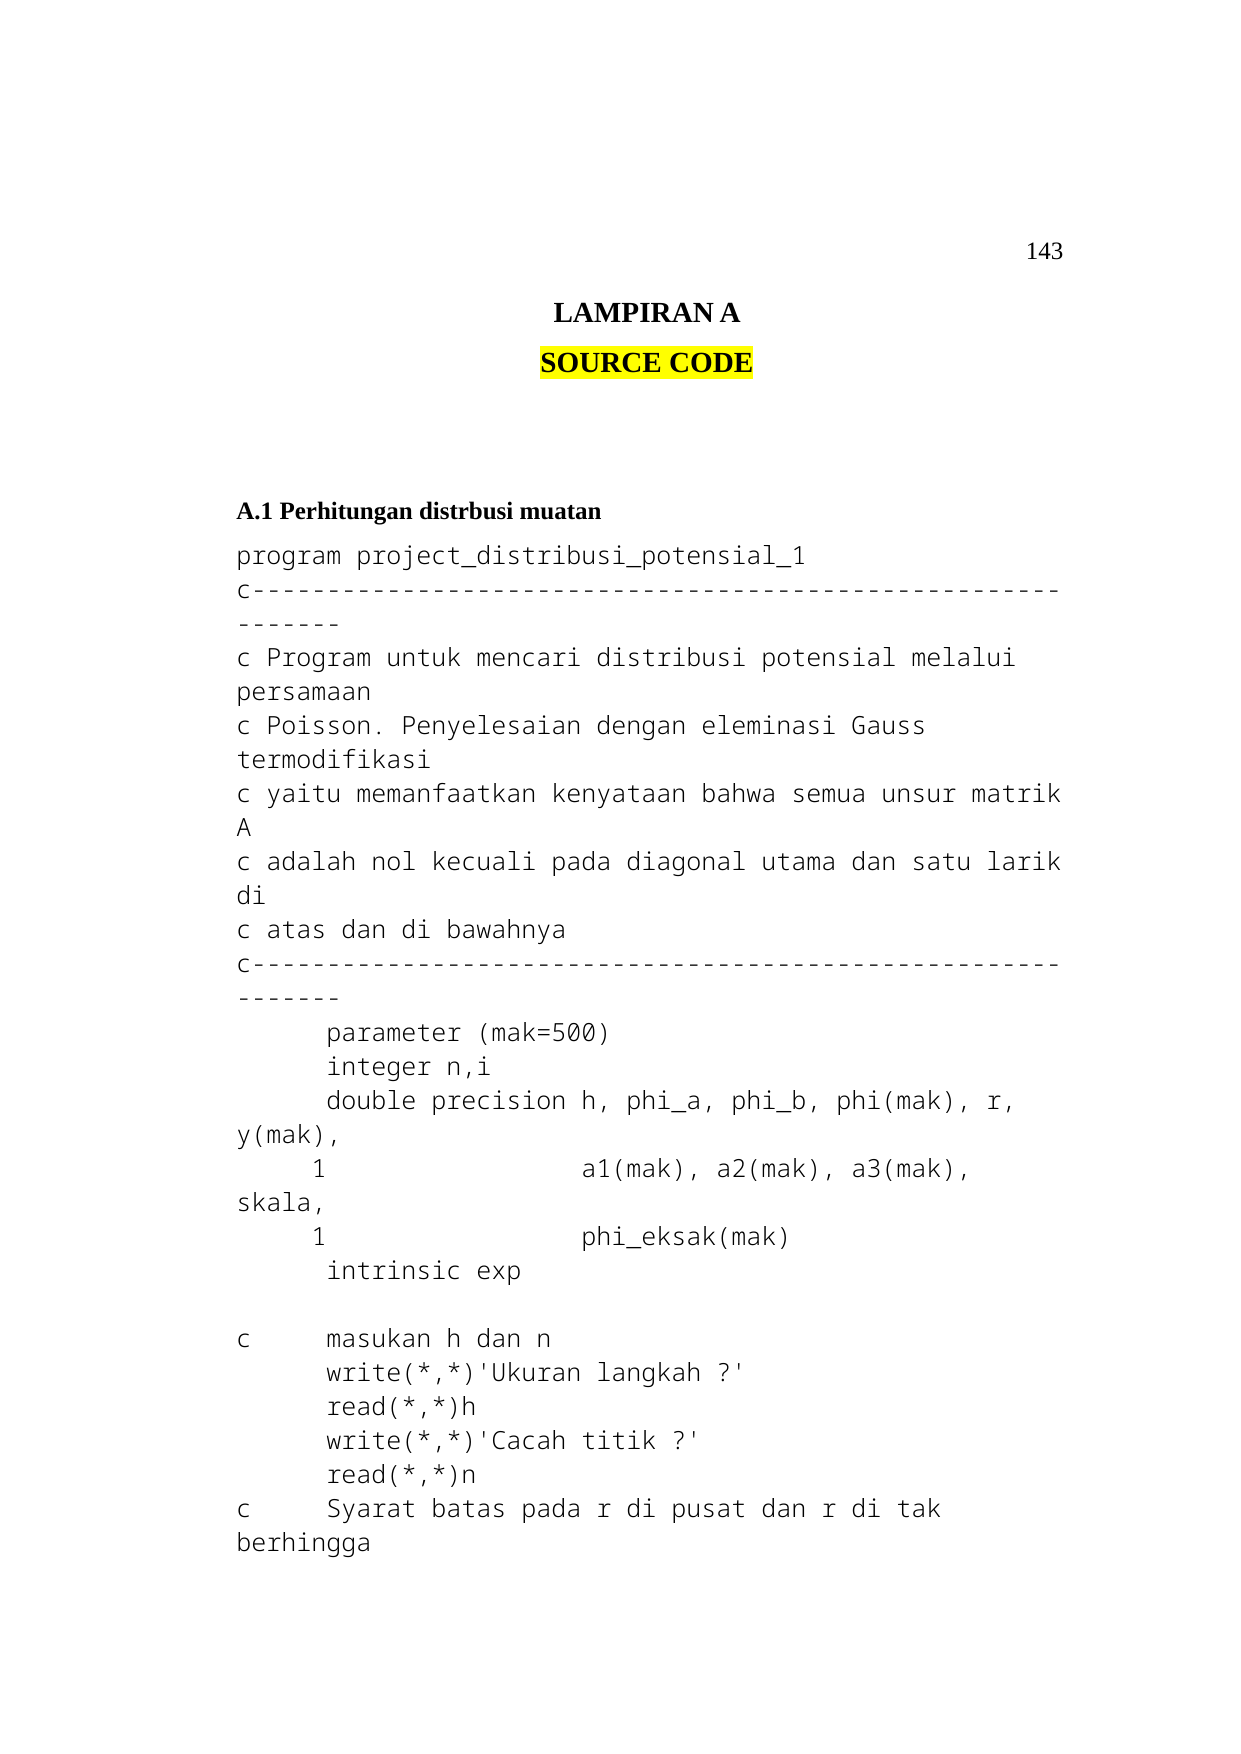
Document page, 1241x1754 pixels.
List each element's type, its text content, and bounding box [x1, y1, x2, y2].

text c masukan h dan n [236, 1321, 1063, 1355]
text 1 phi_eksak(mak) [236, 1218, 1063, 1253]
text 1 a1(mak), a2(mak), a3(mak), skala, [236, 1150, 1063, 1218]
text c Program untuk mencari distribusi potensial melalui persamaan [236, 639, 1063, 708]
text read(*,*)h [236, 1389, 1063, 1423]
text read(*,*)n [236, 1457, 1063, 1491]
text c atas dan di bawahnya [236, 912, 1063, 946]
text write(*,*)'Cacah titik ?' [236, 1423, 1063, 1457]
text integer n,i [236, 1048, 1063, 1082]
text c yaitu memanfaatkan kenyataan bahwa semua unsur matrik A [236, 776, 1063, 844]
text c------------------------------------------------------------- [236, 571, 1063, 639]
text c------------------------------------------------------------- [236, 946, 1063, 1014]
text c Syarat batas pada r di pusat dan r di tak berhingga [236, 1491, 1063, 1559]
text write(*,*)'Ukuran langkah ?' [236, 1355, 1063, 1389]
text c adalah nol kecuali pada diagonal utama dan satu larik di [236, 844, 1063, 912]
text double precision h, phi_a, phi_b, phi(mak), r, y(mak), [236, 1082, 1063, 1150]
text parameter (mak=500) [236, 1014, 1063, 1048]
subtitle Source code [230, 295, 1063, 379]
text intrinsic exp [236, 1253, 1063, 1287]
text program project_distribusi_potensial_1 [236, 537, 1063, 571]
subtitle Perhitungan distrbusi muatan [236, 496, 1063, 525]
text c Poisson. Penyelesaian dengan eleminasi Gauss termodifikasi [236, 708, 1063, 776]
